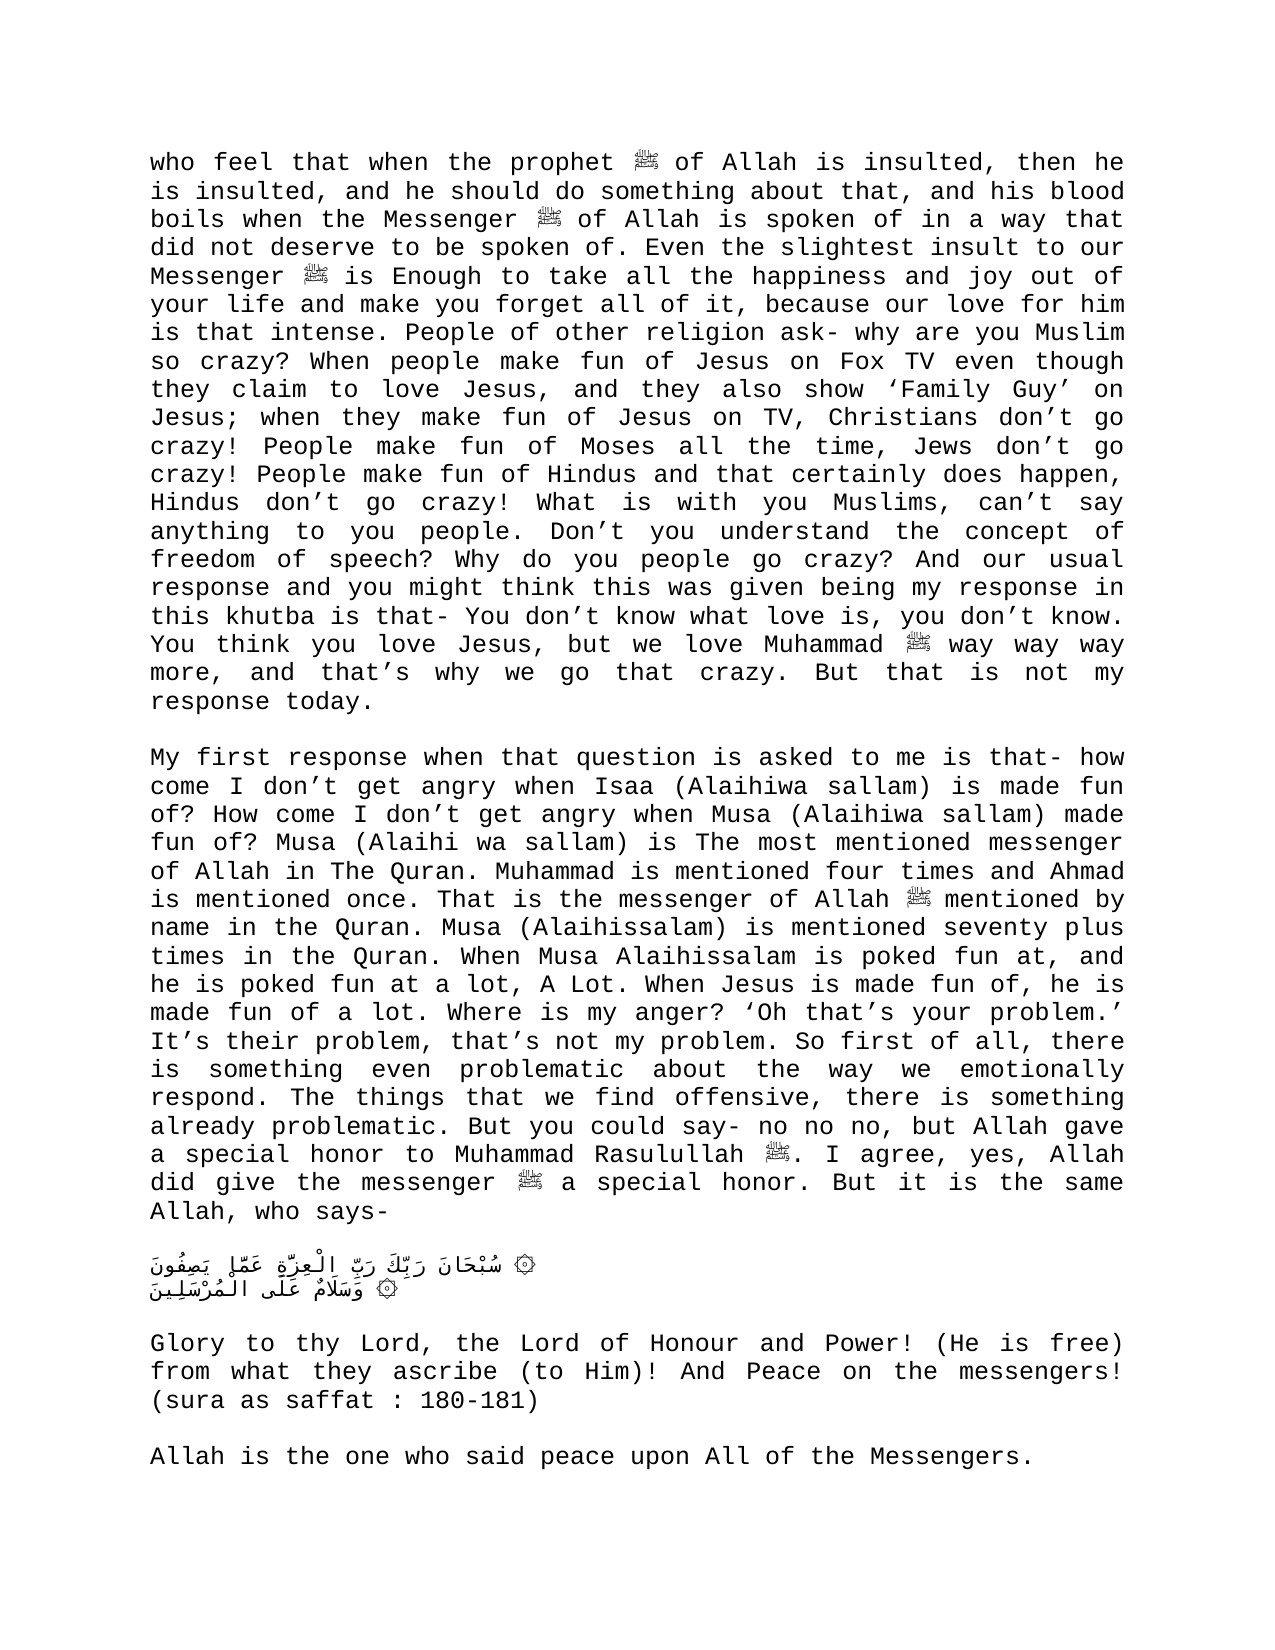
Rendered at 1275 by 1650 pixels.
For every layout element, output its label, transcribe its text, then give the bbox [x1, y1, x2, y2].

text who feel that when the prophet ﷺ of Allah is insulted, then he is insulted, and he should do something about that, and his blood boils when the Messenger ﷺ of Allah is spoken of in a way that did not deserve to be spoken of. Even the slightest insult to our Messenger ﷺ is Enough to take all the happiness and joy out of your life and make you forget all of it, because our love for him is that intense. People of other religion ask- why are you Muslim so crazy? When people make fun of Jesus on Fox TV even though they claim to love Jesus, and they also show ‘Family Guy’ on Jesus; when they make fun of Jesus on TV, Christians don’t go crazy! People make fun of Moses all the time, Jews don’t go crazy! People make fun of Hindus and that certainly does happen, Hindus don’t go crazy! What is with you Muslims, can’t say anything to you people. Don’t you understand the concept of freedom of speech? Why do you people go crazy? And our usual response and you might think this was given being my response in this khutba is that- You don’t know what love is, you don’t know. You think you love Jesus, but we love Muhammad ﷺ way way way more, and that’s why we go that crazy. But that is not my response today. [150, 150, 1125, 717]
text My first response when that question is asked to me is that- how come I don’t get angry when Isaa (Alaihiwa sallam) is made fun of? How come I don’t get angry when Musa (Alaihiwa sallam) made fun of? Musa (Alaihi wa sallam) is The most mentioned messenger of Allah in The Quran. Muhammad is mentioned four times and Ahmad is mentioned once. That is the messenger of Allah ﷺ mentioned by name in the Quran. Musa (Alaihissalam) is mentioned seventy plus times in the Quran. When Musa Alaihissalam is poked fun at, and he is poked fun at a lot, A Lot. When Jesus is made fun of, he is made fun of a lot. Where is my anger? ‘Oh that’s your problem.’ It’s their problem, that’s not my problem. So first of all, there is something even problematic about the way we emotionally respond. The things that we find offensive, there is something already problematic. But you could say- no no no, but Allah gave a special honor to Muhammad Rasulullah ﷺ. I agree, yes, Allah did give the messenger ﷺ a special honor. But it is the same Allah, who says- [150, 745, 1125, 1227]
text Allah is the one who said peace upon All of the Messengers. [150, 1444, 1125, 1472]
text سُبْحَانَ رَبِّكَ رَبِّ الْعِزَّةِ عَمَّا يَصِفُونَ ۞ [150, 1255, 1125, 1279]
text Glory to thy Lord, the Lord of Honour and Power! (He is free) from what they ascribe (to Him)! And Peace on the messengers! (sura as saffat : 180-181) [150, 1331, 1125, 1416]
text وَسَلَامٌ عَلَى الْمُرْسَلِينَ ۞ [150, 1279, 1125, 1302]
